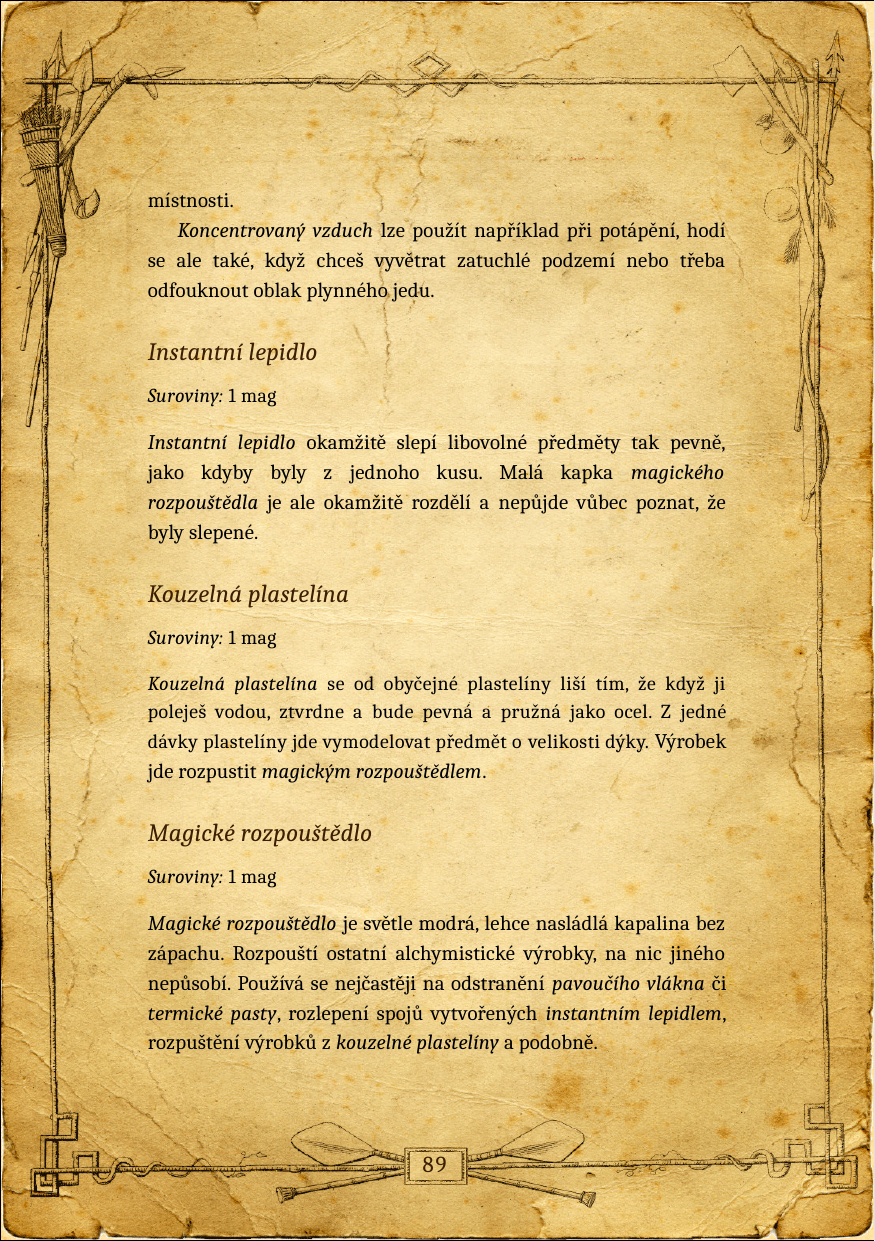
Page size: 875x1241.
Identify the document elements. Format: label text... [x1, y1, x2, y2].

text Suroviny: 1 mag [148, 626, 726, 649]
text Magické rozpouštědlo je světle modrá, lehce nasládlá kapalina bez zápachu. Rozpouští ostatní alchymistické výrobky, na nic jiného nepůsobí. Používá se nejčastěji na odstranění pavoučího vlákna či termické pasty, rozlepení spojů vytvořených instantním lepidlem, rozpuštění výrobků z⁠ kouzelné plastelíny a⁠ podobně. [148, 911, 726, 1055]
text Suroviny: 1 mag [148, 865, 726, 888]
text Kouzelná plastelína se od obyčejné plastelíny liší tím, že když ji poleješ vodou, ztvrdne a⁠ bude pevná a⁠ pružná jako ocel. Z⁠ jedné dávky plastelíny jde vymodelovat předmět o⁠ velikosti dýky. Výrobek jde rozpustit magickým rozpouštědlem. [148, 672, 726, 783]
picture [1, 1, 874, 1240]
subtitle Kouzelná plastelína [148, 580, 726, 608]
subtitle Instantní lepidlo [148, 338, 726, 367]
text místnosti. Koncentrovaný vzduch lze použít například při potápění, hodí se ale také, když chceš vyvětrat zatuchlé podzemí nebo třeba odfouknout oblak plynného jedu. [148, 189, 726, 303]
text Instantní lepidlo okamžitě slepí libovolné předměty tak pevně, jako kdyby byly z⁠ jednoho kusu. Malá kapka magického rozpouštědla je ale okamžitě rozdělí a⁠ nepůjde vůbec poznat, že byly slepené. [148, 431, 726, 544]
subtitle Magické rozpouštědlo [148, 819, 726, 848]
text Suroviny: 1 mag [148, 384, 726, 407]
